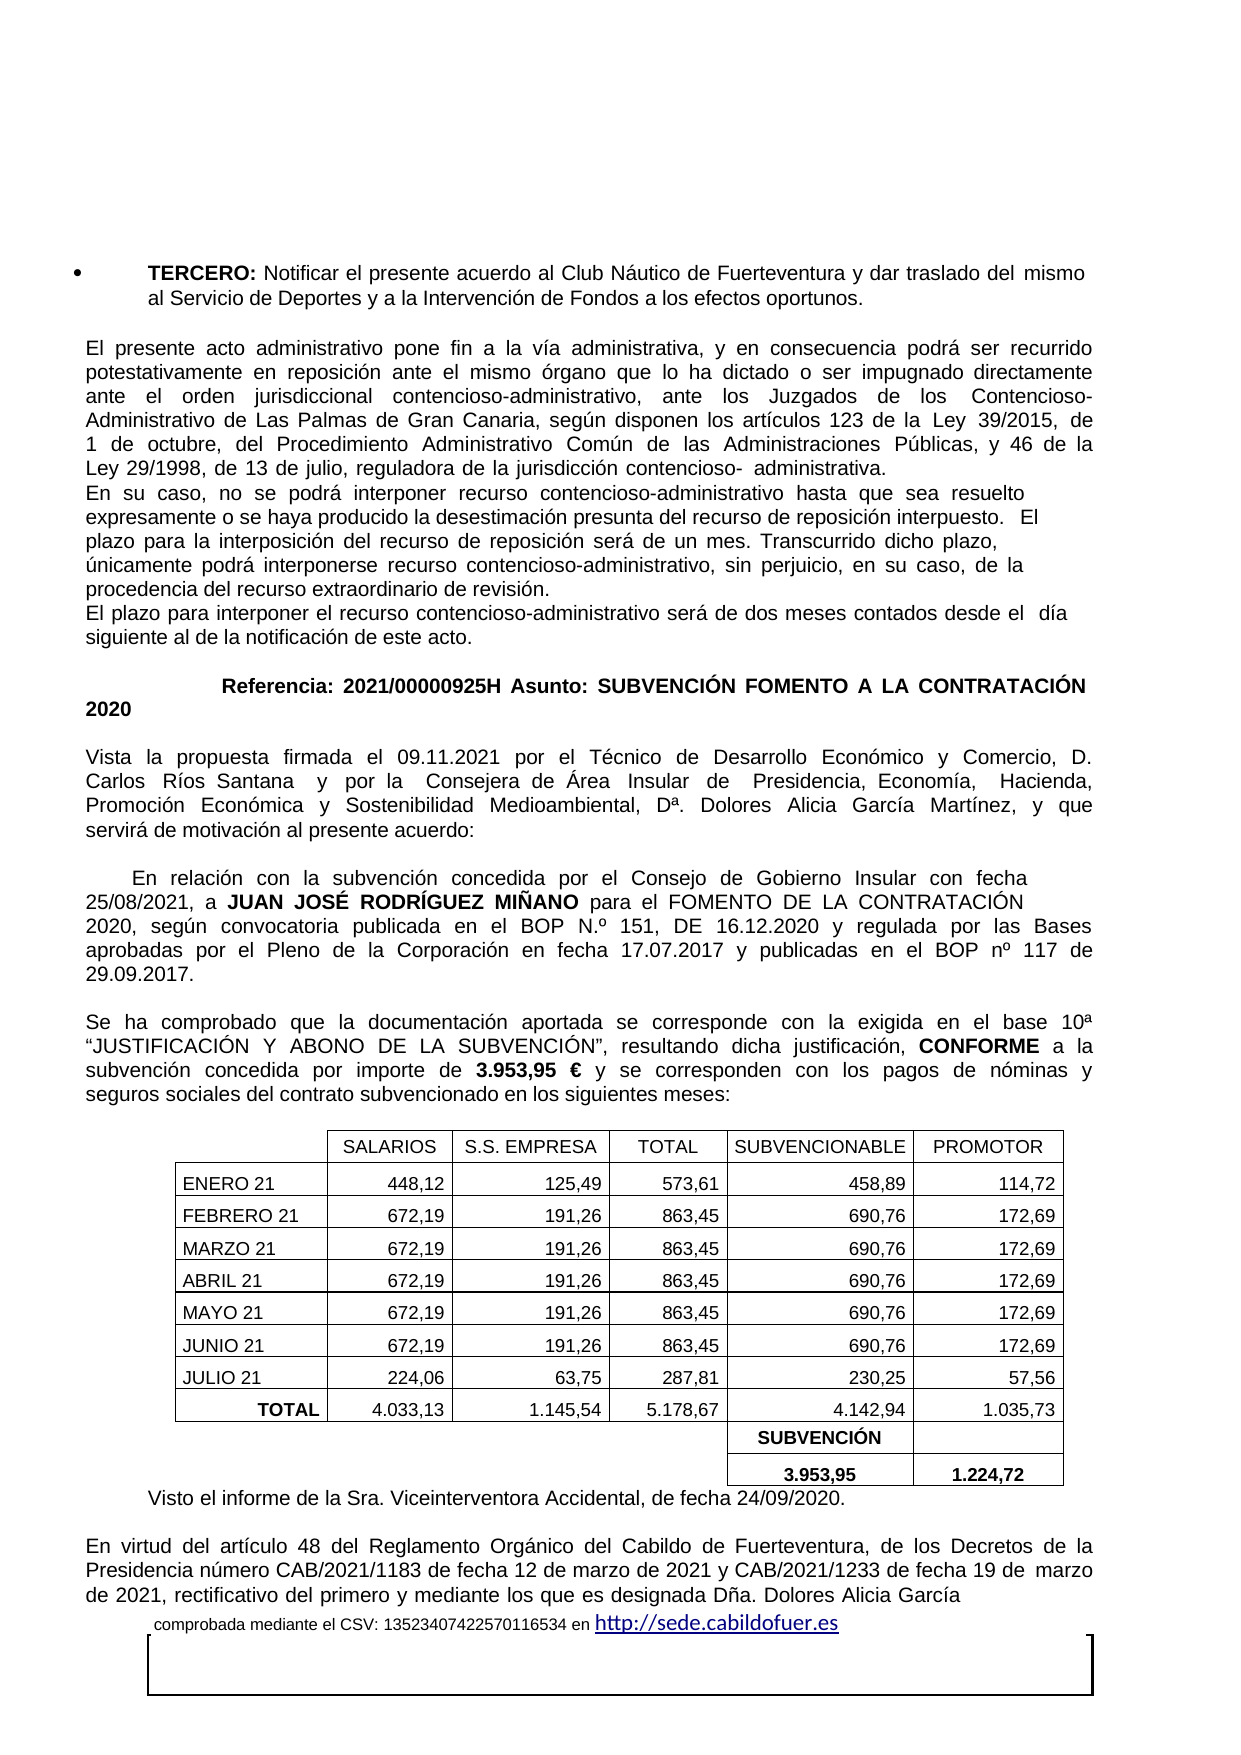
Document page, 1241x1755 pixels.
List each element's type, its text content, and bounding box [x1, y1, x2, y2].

text Visto el informe de la Sra. Viceinterventora Accidental, de fecha 24/09/2020. [148, 1486, 1107, 1510]
table_header S.S. EMPRESA [453, 1131, 609, 1162]
table_cell 191,26 [453, 1293, 609, 1324]
table_cell ABRIL 21 [176, 1260, 327, 1291]
table_cell 191,26 [453, 1196, 609, 1227]
table_cell 863,45 [610, 1196, 727, 1227]
table_header TOTAL [610, 1131, 727, 1162]
table_header SALARIOS [328, 1131, 452, 1162]
table_cell 191,26 [453, 1260, 609, 1291]
table_cell 672,19 [328, 1196, 452, 1227]
table_cell 690,76 [728, 1293, 913, 1324]
text 2020, según convocatoria publicada en el BOP N.º 151, DE 16.12.2020 y regulada por las Bases aprobadas por el Pleno de la Corporación en fecha 17.07.2017 y publicadas en el BOP nº 117 de 29.09.2017. [85, 913, 1093, 986]
table_cell [176, 1422, 727, 1485]
table_cell 690,76 [728, 1228, 913, 1259]
table_cell MAYO 21 [176, 1293, 327, 1324]
table_cell 458,89 [728, 1163, 913, 1194]
text En virtud del artículo 48 del Reglamento Orgánico del Cabildo de Fuerteventura, de los Decretos de la Presidencia número CAB/2021/1183 de fecha 12 de marzo de 2021 y CAB/2021/1233 de fecha 19 de marzo de 2021, rectificativo del primero y mediante los que es designada Dña. Dolores Alicia García [85, 1534, 1093, 1606]
table_cell 863,45 [610, 1293, 727, 1324]
table_cell JULIO 21 [176, 1357, 327, 1388]
list TERCERO: Notificar el presente acuerdo al Club Náutico de Fuerteventura y dar traslado del mismo al Servicio de Deportes y a la Intervención de Fondos a los efectos oportunos. [85, 260, 1093, 310]
table_cell 863,45 [610, 1260, 727, 1291]
table_cell 125,49 [453, 1163, 609, 1194]
table_cell 863,45 [610, 1228, 727, 1259]
text Se ha comprobado que la documentación aportada se corresponde con la exigida en el base 10ª “JUSTIFICACIÓN Y ABONO DE LA SUBVENCIÓN”, resultando dicha justificación, CONFORME a la subvención concedida por importe de 3.953,95 € y se corresponden con los pagos de nóminas y seguros sociales del contrato subvencionado en los siguientes meses: [85, 1009, 1093, 1106]
table_cell 5.178,67 [610, 1389, 727, 1421]
table_cell 287,81 [610, 1357, 727, 1388]
table_cell 172,69 [914, 1196, 1063, 1227]
table_cell 4.033,13 [328, 1389, 452, 1421]
table_cell 672,19 [328, 1293, 452, 1324]
table_cell 690,76 [728, 1325, 913, 1356]
text Vista la propuesta firmada el 09.11.2021 por el Técnico de Desarrollo Económico y Comercio, D. Carlos Ríos Santana y por la Consejera de Área Insular de Presidencia, Economía, Hacienda, Promoción Económica y Sostenibilidad Medioambiental, Dª. Dolores Alicia García Martínez, y que servirá de motivación al presente acuerdo: [85, 745, 1093, 841]
text El plazo para interponer el recurso contencioso-administrativo será de dos meses contados desde el día siguiente al de la notificación de este acto. [85, 601, 1093, 649]
table_cell TOTAL [176, 1389, 327, 1421]
table_cell 3.953,95 [728, 1454, 913, 1485]
table_cell 172,69 [914, 1293, 1063, 1324]
table_cell FEBRERO 21 [176, 1196, 327, 1227]
table_cell 191,26 [453, 1228, 609, 1259]
table_header [176, 1130, 327, 1162]
table_cell 1.145,54 [453, 1389, 609, 1421]
table_cell 1.224,72 [914, 1454, 1063, 1485]
table_cell 448,12 [328, 1163, 452, 1194]
table_cell [914, 1422, 1063, 1453]
table_cell JUNIO 21 [176, 1325, 327, 1356]
table_cell 172,69 [914, 1325, 1063, 1356]
table_cell 1.035,73 [914, 1389, 1063, 1421]
table_cell 172,69 [914, 1228, 1063, 1259]
table_cell 672,19 [328, 1325, 452, 1356]
table_cell 573,61 [610, 1163, 727, 1194]
table_cell 672,19 [328, 1228, 452, 1259]
table_cell 690,76 [728, 1260, 913, 1291]
table_header PROMOTOR [914, 1131, 1063, 1162]
table_cell ENERO 21 [176, 1163, 327, 1194]
table_cell SUBVENCIÓN [728, 1422, 913, 1453]
text Referencia: 2021/00000925H Asunto: SUBVENCIÓN FOMENTO A LA CONTRATACIÓN [221, 673, 1107, 697]
subtitle 2020 [85, 697, 194, 721]
table_cell MARZO 21 [176, 1228, 327, 1259]
table_cell 863,45 [610, 1325, 727, 1356]
table_cell 172,69 [914, 1260, 1063, 1291]
table_cell 4.142,94 [728, 1389, 913, 1421]
text En su caso, no se podrá interponer recurso contencioso-administrativo hasta que sea resuelto expresamente o se haya producido la desestimación presunta del recurso de reposición interpuesto. El plazo para la interposición del recurso de reposición será de un mes. Transcurrido dicho plazo, únicamente podrá interponerse recurso contencioso-administrativo, sin perjuicio, en su caso, de la procedencia del recurso extraordinario de revisión. [85, 480, 1088, 601]
table_cell 690,76 [728, 1196, 913, 1227]
table_cell 230,25 [728, 1357, 913, 1388]
text En relación con la subvención concedida por el Consejo de Gobierno Insular con fecha 25/08/2021, a JUAN JOSÉ RODRÍGUEZ MIÑANO para el FOMENTO DE LA CONTRATACIÓN [85, 865, 1093, 913]
table_cell 672,19 [328, 1260, 452, 1291]
table_cell 57,56 [914, 1357, 1063, 1388]
table_header SUBVENCIONABLE [728, 1131, 913, 1162]
text El presente acto administrativo pone fin a la vía administrativa, y en consecuencia podrá ser recurrido potestativamente en reposición ante el mismo órgano que lo ha dictado o ser impugnado directamente ante el orden jurisdiccional contencioso-administrativo, ante los Juzgados de los Contencioso-Administrativo de Las Palmas de Gran Canaria, según disponen los artículos 123 de la Ley 39/2015, de 1 de octubre, del Procedimiento Administrativo Común de las Administraciones Públicas, y 46 de la Ley 29/1998, de 13 de julio, reguladora de la jurisdicción contencioso- administrativa. [85, 335, 1093, 480]
table_cell 224,06 [328, 1357, 452, 1388]
table_cell 191,26 [453, 1325, 609, 1356]
table_cell 63,75 [453, 1357, 609, 1388]
table_cell 114,72 [914, 1163, 1063, 1194]
